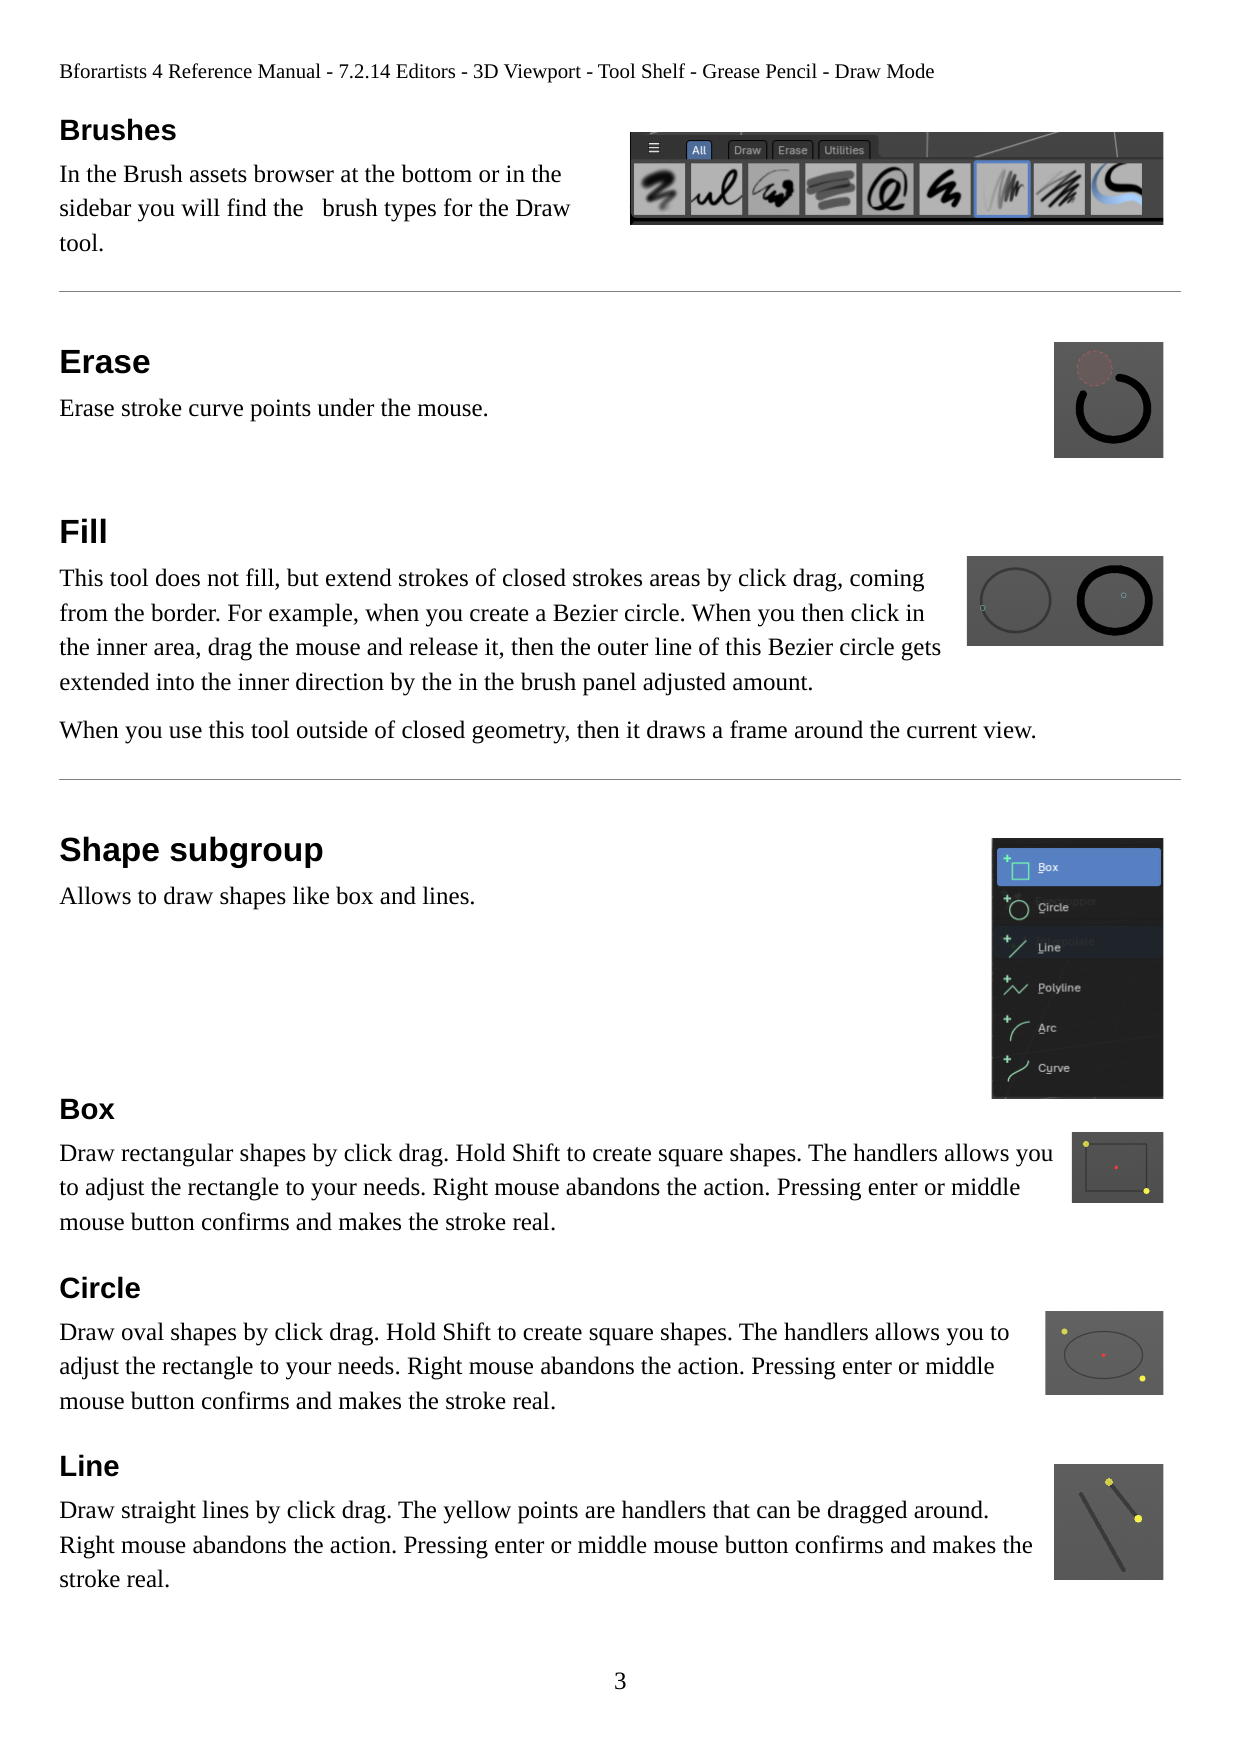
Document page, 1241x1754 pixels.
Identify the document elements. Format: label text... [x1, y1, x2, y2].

picture [1045, 1311, 1164, 1395]
picture [1054, 342, 1164, 458]
text Draw straight lines by click drag. The yellow points are handlers that can be dragged around. Right mouse abandons the action. Pressing enter or middle mouse button confirms and makes the stroke real. [59, 1496, 1181, 1593]
subtitle Line [59, 1449, 1181, 1483]
text In the Brush assets browser at the bottom or in the sidebar you will find the brush types for the Draw tool. [59, 159, 1181, 257]
subtitle Circle [59, 1271, 1181, 1304]
picture [966, 556, 1164, 646]
subtitle Erase [59, 342, 1054, 381]
picture [991, 838, 1164, 1099]
text Draw rectangular shapes by click drag. Hold Shift to create square shapes. The handlers allows you to adjust the rectangle to your needs. Right mouse abandons the action. Pressing enter or middle mouse button confirms and makes the stroke real. [59, 1138, 1181, 1236]
text Erase stroke curve points under the mouse. [59, 393, 1054, 422]
picture [629, 132, 1164, 225]
subtitle Brushes [59, 113, 1181, 146]
subtitle Box [59, 1092, 1181, 1125]
subtitle Shape subgroup [59, 830, 1181, 868]
picture [1054, 1464, 1164, 1580]
subtitle [1164, 342, 1181, 381]
picture [1071, 1132, 1164, 1203]
text Draw oval shapes by click drag. Hold Shift to create square shapes. The handlers allows you to adjust the rectangle to your needs. Right mouse abandons the action. Pressing enter or middle mouse button confirms and makes the stroke real. [59, 1317, 1181, 1414]
text Allows to draw shapes like box and lines. [59, 881, 991, 909]
subtitle Fill [59, 512, 1181, 551]
text This tool does not fill, but extend strokes of closed strokes areas by click drag, coming from the border. For example, when you create a Bezier circle. When you then click in the inner area, drag the mouse and release it, then the outer line of this Bezier circle gets extended into the inner direction by the in the brush panel adjusted amount. [59, 563, 1181, 695]
text When you use this tool outside of closed geometry, then it draws a frame around the current view. [59, 716, 1181, 744]
